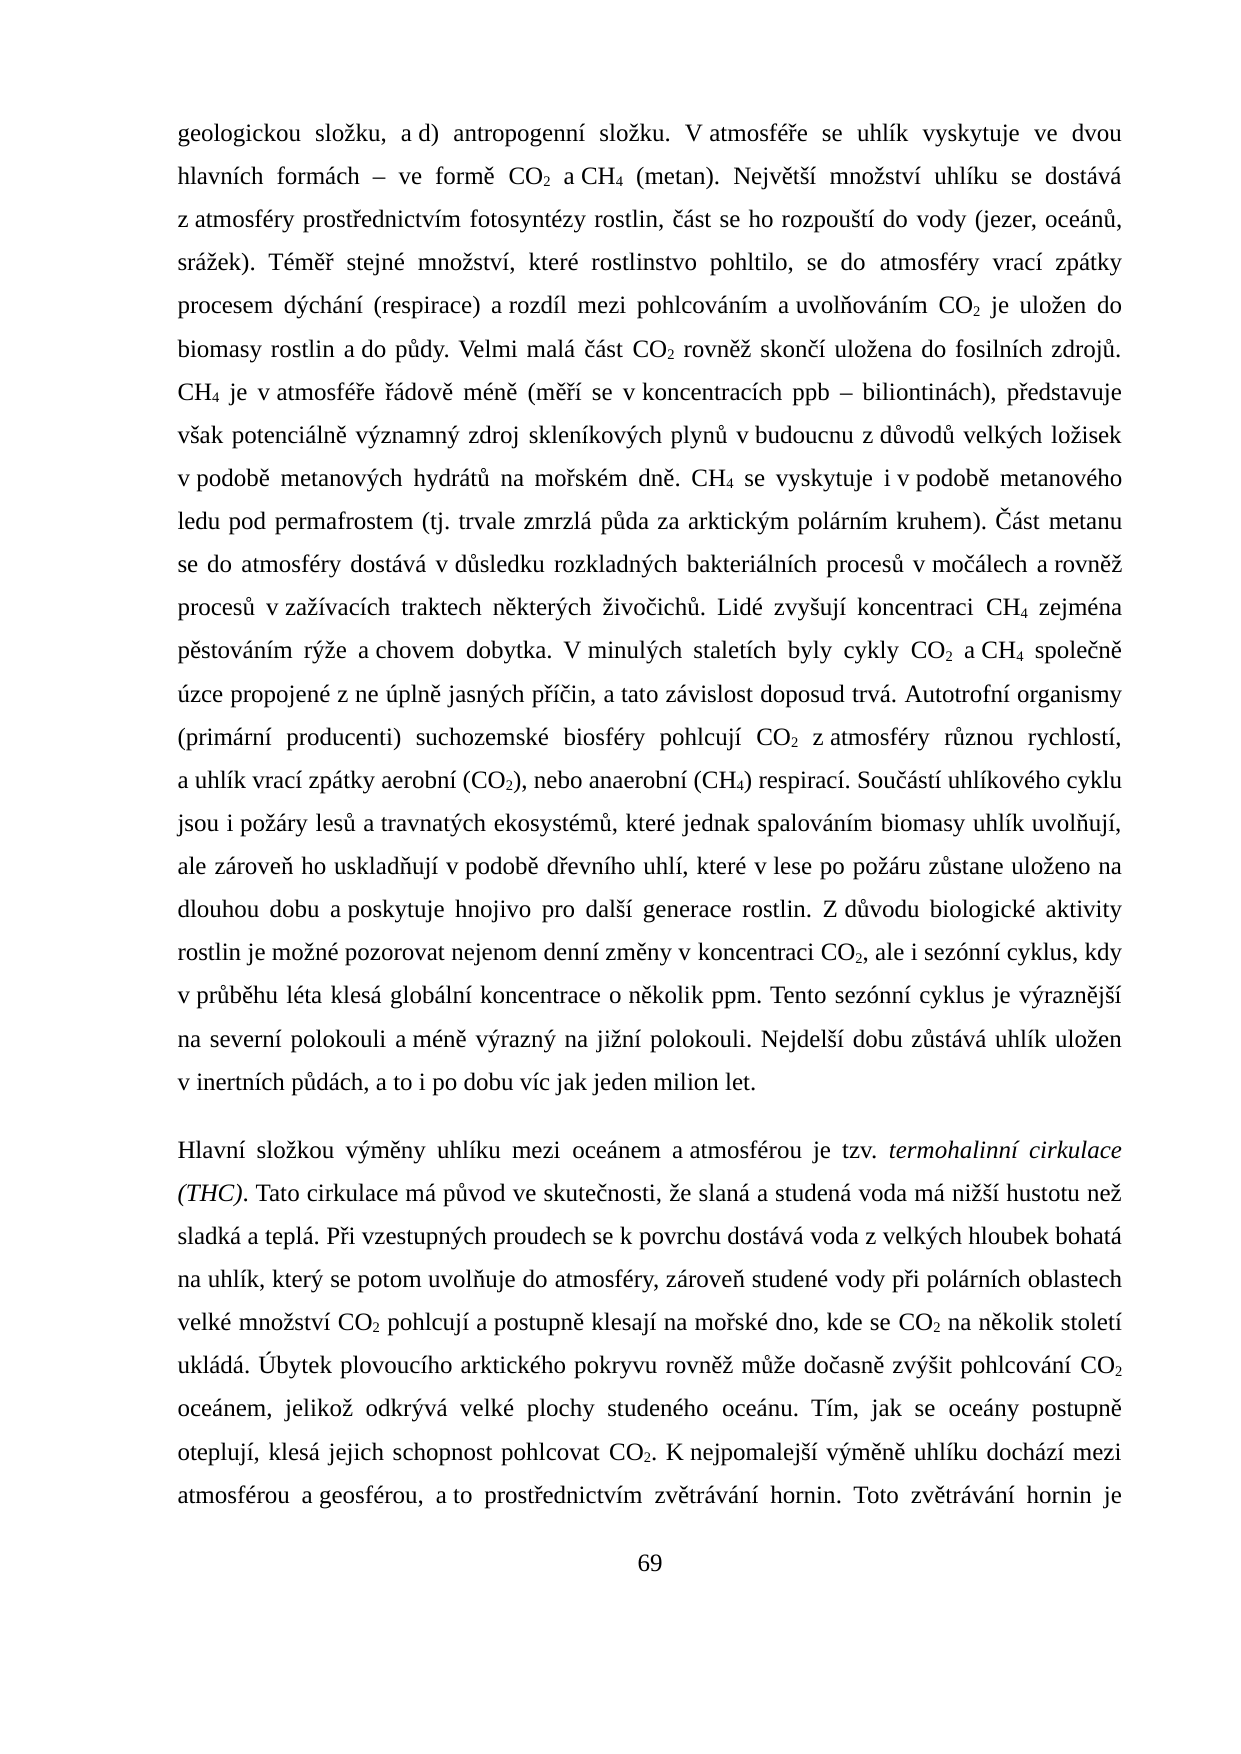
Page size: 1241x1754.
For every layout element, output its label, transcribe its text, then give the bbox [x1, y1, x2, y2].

text Hlavní složkou výměny uhlíku mezi oceánem a atmosférou je tzv. termohalinní cirkulace (THC). Tato cirkulace má původ ve skutečnosti, že slaná a studená voda má nižší hustotu než sladká a teplá. Při vzestupných proudech se k povrchu dostává voda z velkých hloubek bohatá na uhlík, který se potom uvolňuje do atmosféry, zároveň studené vody při polárních oblastech velké množství CO2 pohlcují a postupně klesají na mořské dno, kde se CO2 na několik století ukládá. Úbytek plovoucího arktického pokryvu rovněž může dočasně zvýšit pohlcování CO2 oceánem, jelikož odkrývá velké plochy studeného oceánu. Tím, jak se oceány postupně oteplují, klesá jejich schopnost pohlcovat CO2. K nejpomalejší výměně uhlíku dochází mezi atmosférou a geosférou, a to prostřednictvím zvětrávání hornin. Toto zvětrávání hornin je [177, 1135, 1122, 1508]
text geologickou složku, a d) antropogenní složku. V atmosféře se uhlík vyskytuje ve dvou hlavních formách – ve formě CO2 a CH4 (metan). Největší množství uhlíku se dostává z atmosféry prostřednictvím fotosyntézy rostlin, část se ho rozpouští do vody (jezer, oceánů, srážek). Téměř stejné množství, které rostlinstvo pohltilo, se do atmosféry vrací zpátky procesem dýchání (respirace) a rozdíl mezi pohlcováním a uvolňováním CO2 je uložen do biomasy rostlin a do půdy. Velmi malá část CO2 rovněž skončí uložena do fosilních zdrojů. CH4 je v atmosféře řádově méně (měří se v koncentracích ppb – biliontinách), představuje však potenciálně významný zdroj skleníkových plynů v budoucnu z důvodů velkých ložisek v podobě metanových hydrátů na mořském dně. CH4 se vyskytuje i v podobě metanového ledu pod permafrostem (tj. trvale zmrzlá půda za arktickým polárním kruhem). Část metanu se do atmosféry dostává v důsledku rozkladných bakteriálních procesů v močálech a rovněž procesů v zažívacích traktech některých živočichů. Lidé zvyšují koncentraci CH4 zejména pěstováním rýže a chovem dobytka. V minulých staletích byly cykly CO2 a CH4 společně úzce propojené z ne úplně jasných příčin, a tato závislost doposud trvá. Autotrofní organismy (primární producenti) suchozemské biosféry pohlcují CO2 z atmosféry různou rychlostí, a uhlík vrací zpátky aerobní (CO2), nebo anaerobní (CH4) respirací. Součástí uhlíkového cyklu jsou i požáry lesů a travnatých ekosystémů, které jednak spalováním biomasy uhlík uvolňují, ale zároveň ho uskladňují v podobě dřevního uhlí, které v lese po požáru zůstane uloženo na dlouhou dobu a poskytuje hnojivo pro další generace rostlin. Z důvodu biologické aktivity rostlin je možné pozorovat nejenom denní změny v koncentraci CO2, ale i sezónní cyklus, kdy v průběhu léta klesá globální koncentrace o několik ppm. Tento sezónní cyklus je výraznější na severní polokouli a méně výrazný na jižní polokouli. Nejdelší dobu zůstává uhlík uložen v inertních půdách, a to i po dobu víc jak jeden milion let. [177, 118, 1122, 1096]
